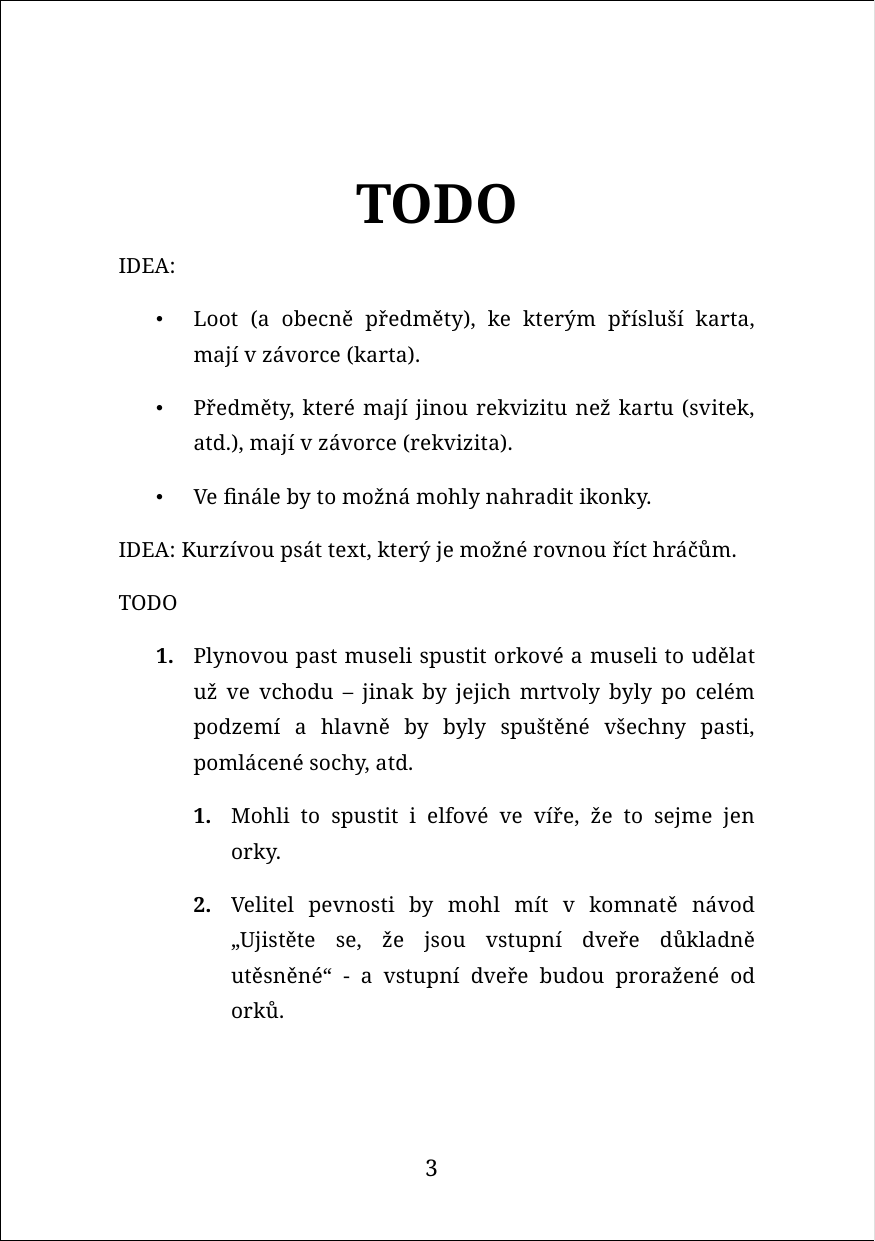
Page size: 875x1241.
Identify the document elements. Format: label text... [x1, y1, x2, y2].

list Velitel pevnosti by mohl mít v komnatě návod „Ujistěte se, že jsou vstupní dveře důkladně utěsněné“ - a vstupní dveře budou proražené od orků. [193, 890, 756, 1025]
list Předměty, které mají jinou rekvizitu než kartu (svitek, atd.), mají v závorce (rekvizita). [156, 393, 756, 457]
list Ve finále by to možná mohly nahradit ikonky. [156, 482, 756, 510]
list Mohli to spustit i elfové ve víře, že to sejme jen orky. [193, 801, 756, 865]
text IDEA: Kurzívou psát text, který je možné rovnou říct hráčům. [118, 535, 756, 563]
text IDEA: [118, 251, 756, 279]
subtitle TODO [118, 166, 756, 239]
list Plynovou past museli spustit orkové a museli to udělat už ve vchodu – jinak by jejich mrtvoly byly po celém podzemí a hlavně by byly spuštěné všechny pasti, pomlácené sochy, atd. [156, 641, 756, 776]
text TODO [118, 588, 756, 617]
list Loot (a obecně předměty), ke kterým přísluší karta, mají v závorce (karta). [156, 304, 756, 368]
